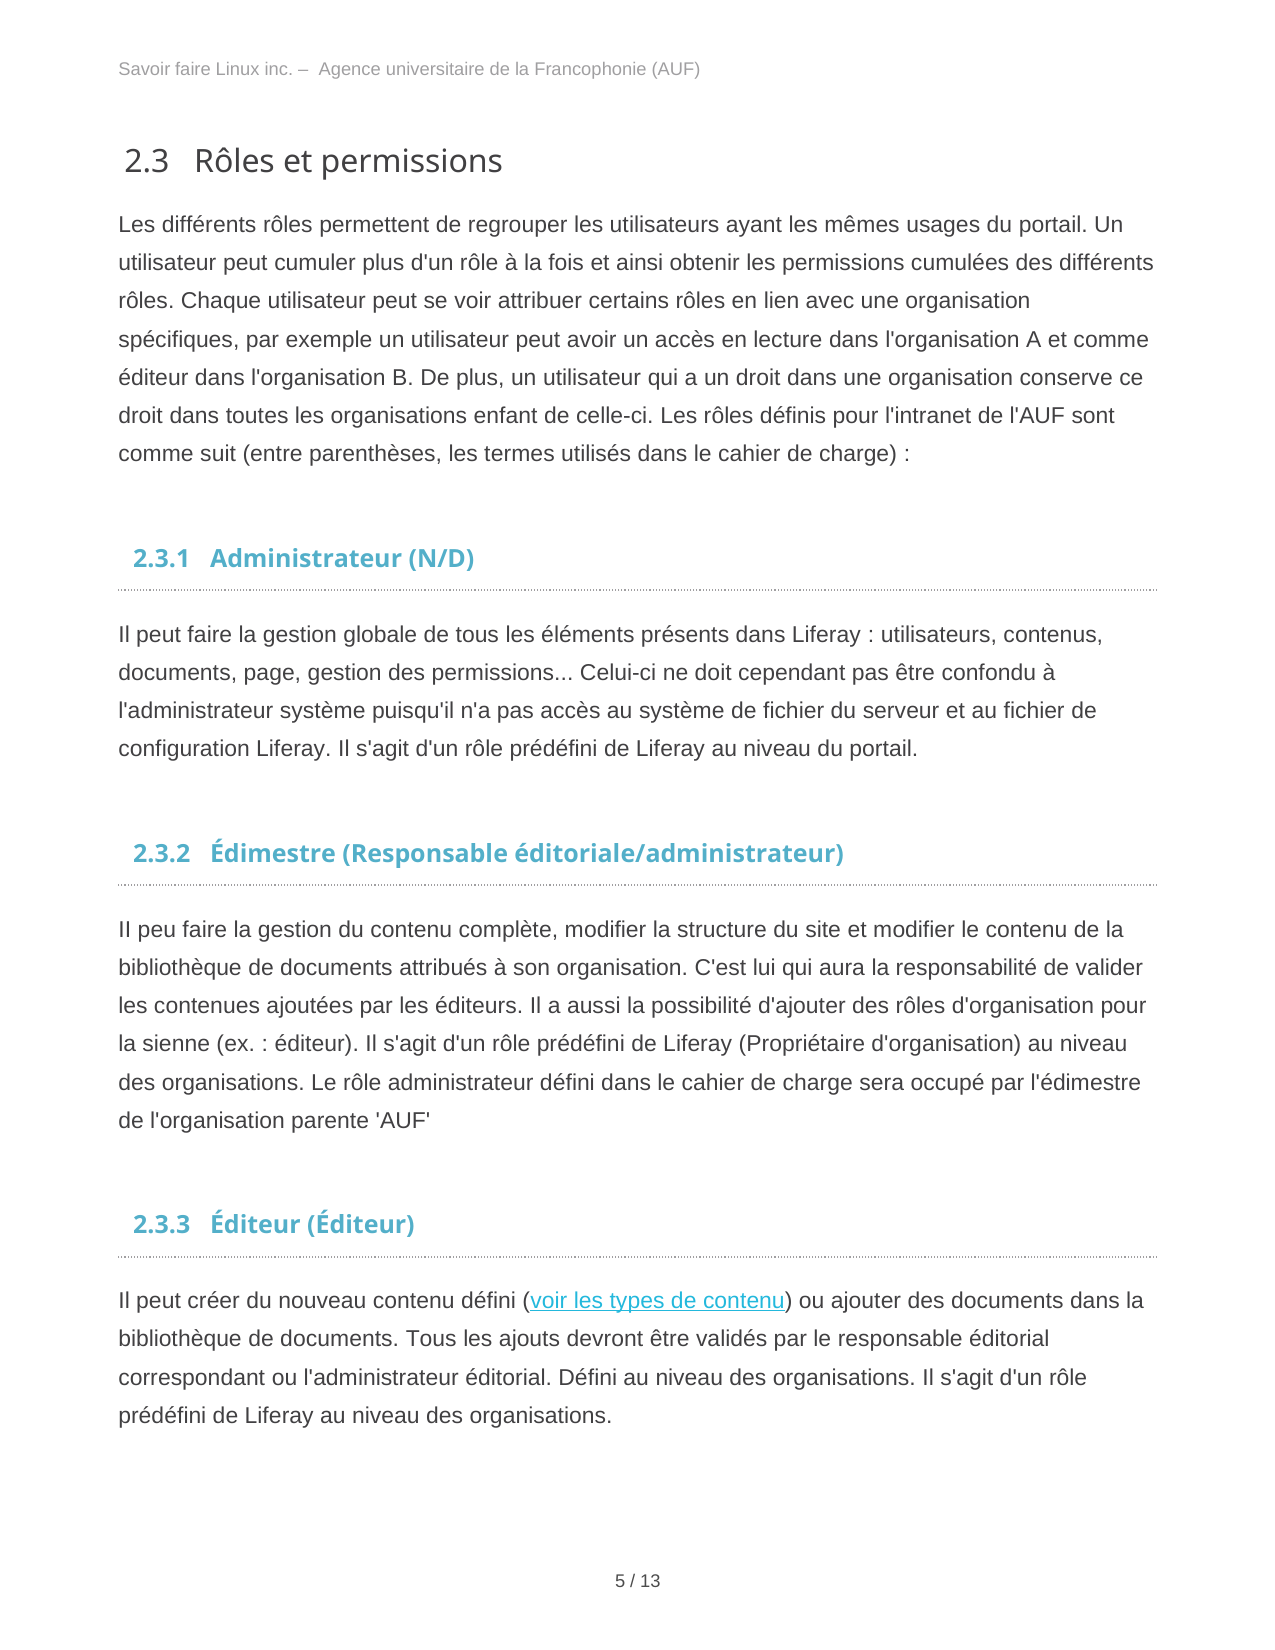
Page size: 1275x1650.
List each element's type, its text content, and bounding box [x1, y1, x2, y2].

subtitle Édimestre (Responsable éditoriale/administrateur) [118, 821, 1157, 886]
text II peu faire la gestion du contenu complète, modifier la structure du site et modifier le contenu de la bibliothèque de documents attribués à son organisation. C'est lui qui aura la responsabilité de valider les contenues ajoutées par les éditeurs. Il a aussi la possibilité d'ajouter des rôles d'organisation pour la sienne (ex. : éditeur). Il s'agit d'un rôle prédéfini de Liferay (Propriétaire d'organisation) au niveau des organisations. Le rôle administrateur défini dans le cahier de charge sera occupé par l'édimestre de l'organisation parente 'AUF' [118, 916, 1157, 1133]
text Il peut faire la gestion globale de tous les éléments présents dans Liferay : utilisateurs, contenus, documents, page, gestion des permissions... Celui-ci ne doit cependant pas être confondu à l'administrateur système puisqu'il n'a pas accès au système de fichier du serveur et au fichier de configuration Liferay. Il s'agit d'un rôle prédéfini de Liferay au niveau du portail. [118, 621, 1157, 761]
subtitle Administrateur (N/D) [118, 526, 1157, 591]
text Il peut créer du nouveau contenu défini (voir les types de contenu) ou ajouter des documents dans la bibliothèque de documents. Tous les ajouts devront être validés par le responsable éditorial correspondant ou l'administrateur éditorial. Défini au niveau des organisations. Il s'agit d'un rôle prédéfini de Liferay au niveau des organisations. [118, 1288, 1157, 1428]
text Les différents rôles permettent de regrouper les utilisateurs ayant les mêmes usages du portail. Un utilisateur peut cumuler plus d'un rôle à la fois et ainsi obtenir les permissions cumulées des différents rôles. Chaque utilisateur peut se voir attribuer certains rôles en lien avec une organisation spécifiques, par exemple un utilisateur peut avoir un accès en lecture dans l'organisation A et comme éditeur dans l'organisation B. De plus, un utilisateur qui a un droit dans une organisation conserve ce droit dans toutes les organisations enfant de celle-ci. Les rôles définis pour l'intranet de l'AUF sont comme suit (entre parenthèses, les termes utilisés dans le cahier de charge) : [118, 212, 1157, 466]
subtitle Éditeur (Éditeur) [118, 1192, 1157, 1258]
subtitle Rôles et permissions [124, 138, 1157, 182]
